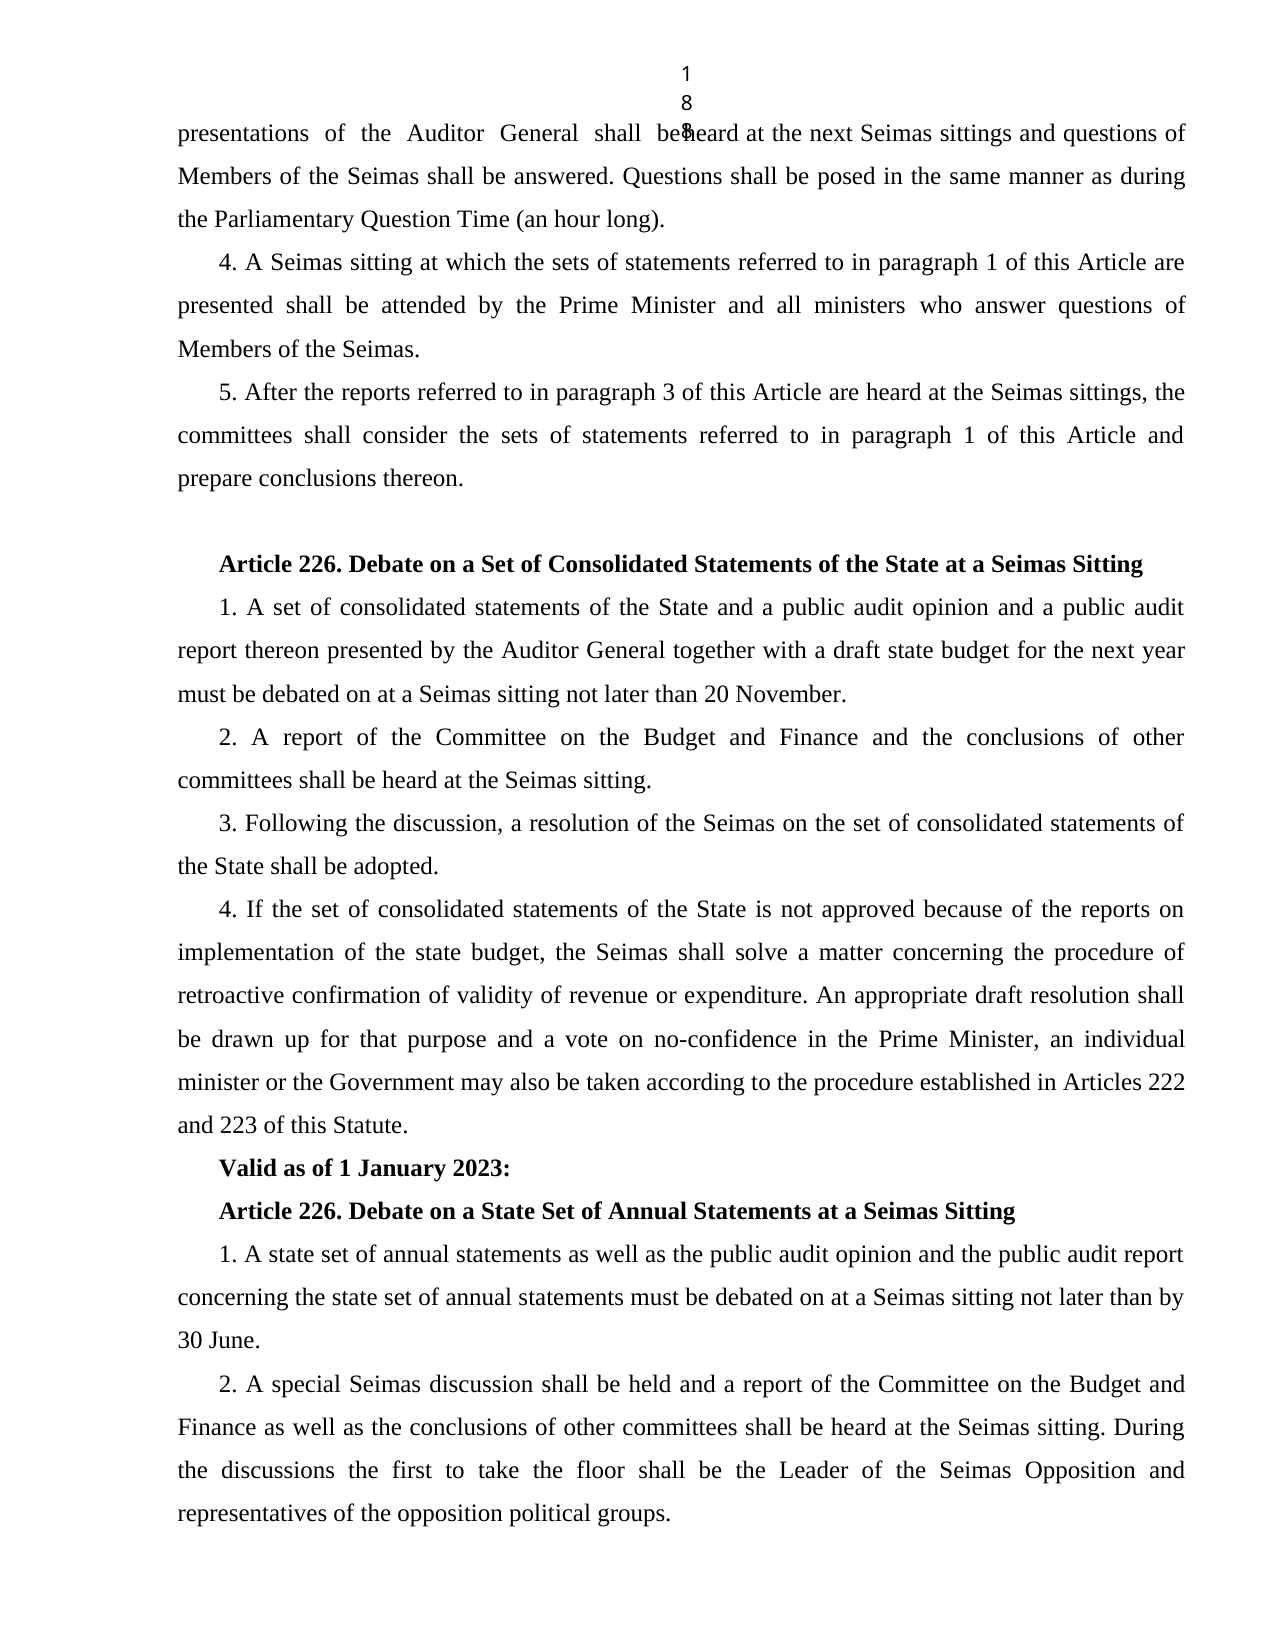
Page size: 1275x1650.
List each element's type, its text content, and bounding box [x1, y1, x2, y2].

text 2. A special Seimas discussion shall be held and a report of the Committee on the Budget and Finance as well as the conclusions of other committees shall be heard at the Seimas sitting. During the discussions the first to take the floor shall be the Leader of the Seimas Opposition and representatives of the opposition political groups. [177, 1369, 1186, 1527]
text 5. After the reports referred to in paragraph 3 of this Article are heard at the Seimas sittings, the committees shall consider the sets of statements referred to in paragraph 1 of this Article and prepare conclusions thereon. [177, 377, 1186, 492]
text Valid as of 1 January 2023: [177, 1153, 1186, 1182]
text 3. Following the discussion, a resolution of the Seimas on the set of consolidated statements of the State shall be adopted. [177, 808, 1186, 880]
text 4. A Seimas sitting at which the sets of statements referred to in paragraph 1 of this Article are presented shall be attended by the Prime Minister and all ministers who answer questions of Members of the Seimas. [177, 247, 1186, 362]
text 2. A report of the Committee on the Budget and Finance and the conclusions of other committees shall be heard at the Seimas sitting. [177, 722, 1186, 794]
text 1. A set of consolidated statements of the State and a public audit opinion and a public audit report thereon presented by the Auditor General together with a draft state budget for the next year must be debated on at a Seimas sitting not later than 20 November. [177, 592, 1186, 707]
text Article 226. Debate on a Set of Consolidated Statements of the State at a Seimas Sitting [177, 549, 1186, 578]
text Article 226. Debate on a State Set of Annual Statements at a Seimas Sitting [177, 1196, 1186, 1225]
text 1. A state set of annual statements as well as the public audit opinion and the public audit report concerning the state set of annual statements must be debated on at a Seimas sitting not later than by 30 June. [177, 1239, 1186, 1354]
text presentations of the Auditor General shall be heard at the next Seimas sittings and questions of Members of the Seimas shall be answered. Questions shall be posed in the same manner as during the Parliamentary Question Time (an hour long). [177, 118, 1186, 233]
text 4. If the set of consolidated statements of the State is not approved because of the reports on implementation of the state budget, the Seimas shall solve a matter concerning the procedure of retroactive confirmation of validity of revenue or expenditure. An appropriate draft resolution shall be drawn up for that purpose and a vote on no-confidence in the Prime Minister, an individual minister or the Government may also be taken according to the procedure established in Articles 222 and 223 of this Statute. [177, 894, 1186, 1139]
